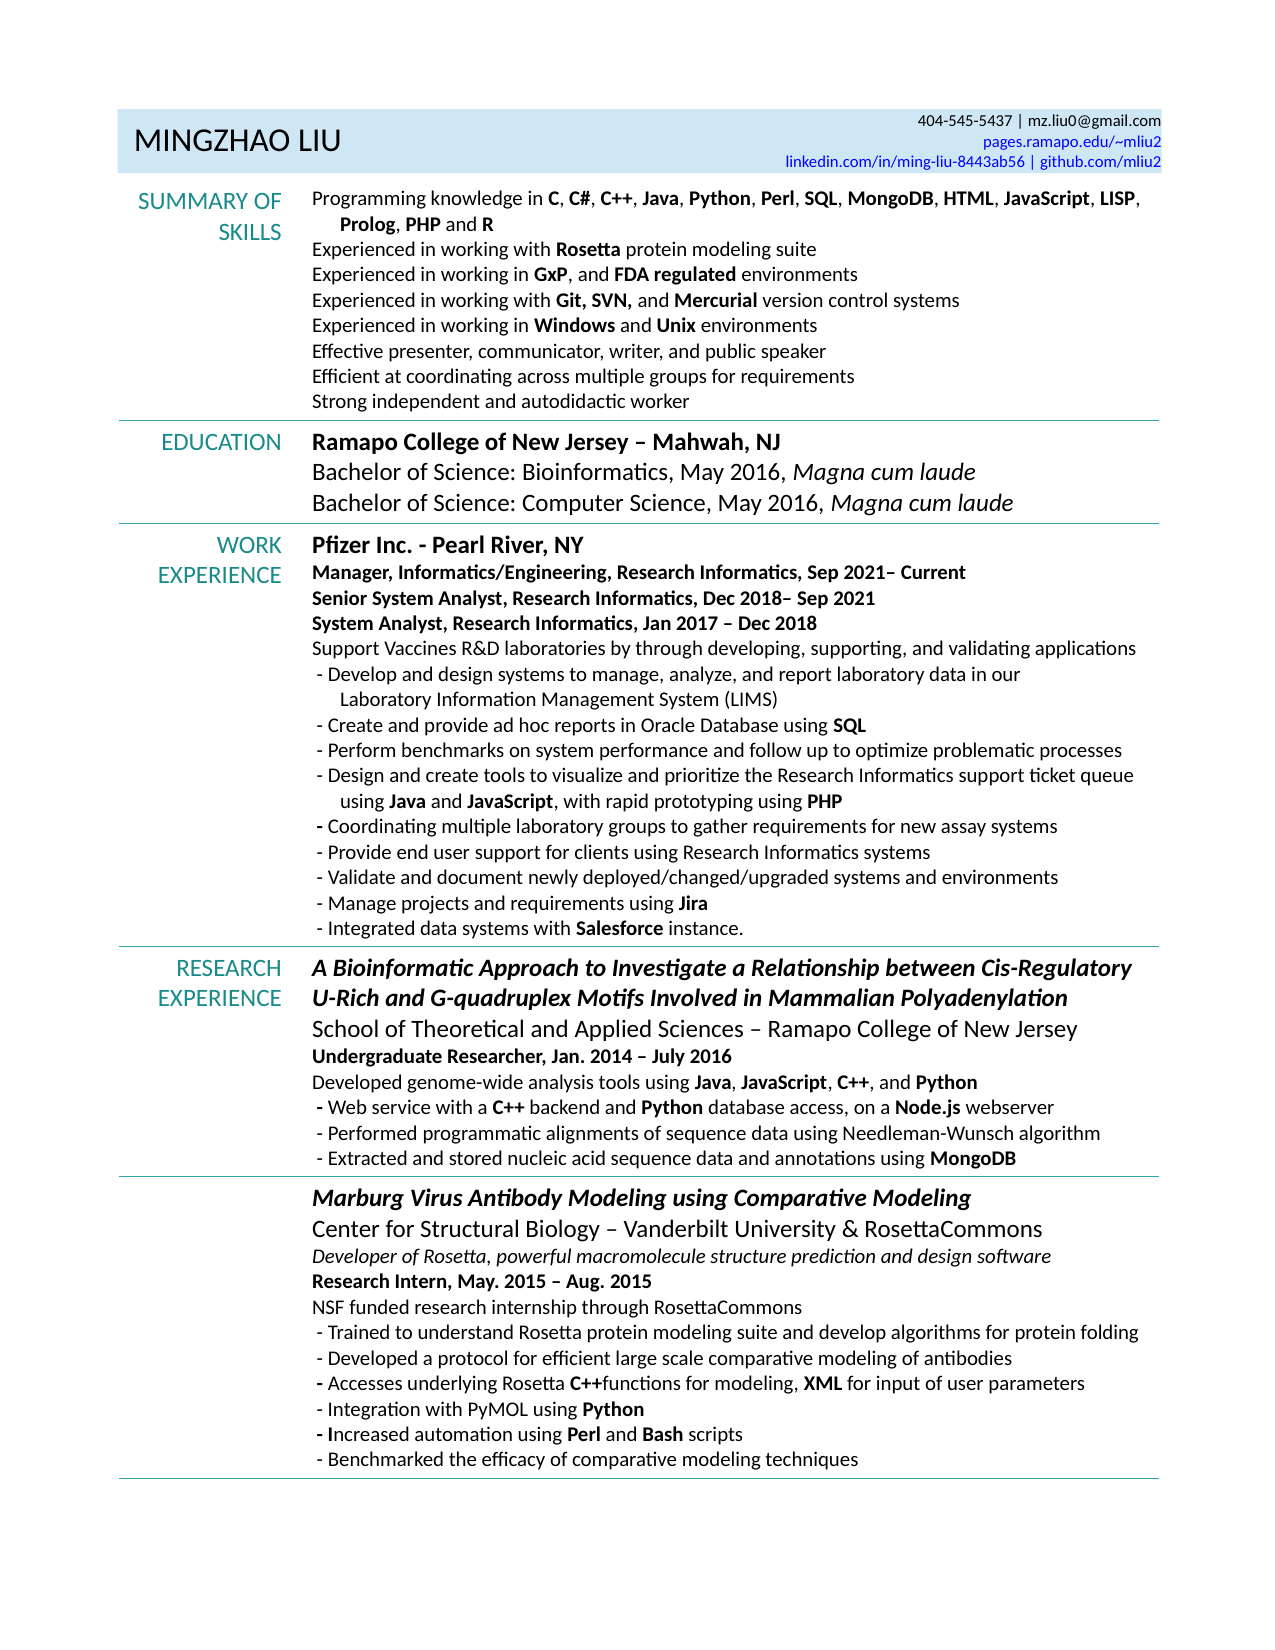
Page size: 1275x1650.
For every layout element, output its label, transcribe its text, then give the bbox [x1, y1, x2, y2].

table_cell WORK EXPERIENCE [119, 524, 306, 946]
table_cell A Bioinformatic Approach to Investigate a Relationship between Cis-Regulatory U-Rich and G-quadruplex Motifs Involved in Mammalian Polyadenylation School of Theoretical and Applied Sciences – Ramapo College of New Jersey Undergraduate Researcher, Jan. 2014 – July 2016 Developed genome-wide analysis tools using Java, JavaScript, C++, and Python - Web service with a C++ backend and Python database access, on a Node.js webserver - Performed programmatic alignments of sequence data using Needleman-Wunsch algorithm - Extracted and stored nucleic acid sequence data and annotations using MongoDB [306, 947, 1159, 1176]
table_cell [119, 1177, 306, 1478]
table_cell RESEARCH EXPERIENCE [119, 947, 306, 1176]
table_cell Marburg Virus Antibody Modeling using Comparative Modeling Center for Structural Biology – Vanderbilt University & RosettaCommons Developer of Rosetta, powerful macromolecule structure prediction and design software Research Intern, May. 2015 – Aug. 2015 NSF funded research internship through RosettaCommons - Trained to understand Rosetta protein modeling suite and develop algorithms for protein folding - Developed a protocol for efficient large scale comparative modeling of antibodies - Accesses underlying Rosetta C++functions for modeling, XML for input of user parameters - Integration with PyMOL using Python - Increased automation using Perl and Bash scripts - Benchmarked the efficacy of comparative modeling techniques [306, 1177, 1159, 1478]
table_header SUMMARY OF SKILLS [119, 180, 306, 420]
table_header Programming knowledge in C, C#, C++, Java, Python, Perl, SQL, MongoDB, HTML, JavaScript, LISP, Prolog, PHP and R Experienced in working with Rosetta protein modeling suite Experienced in working in GxP, and FDA regulated environments Experienced in working with Git, SVN, and Mercurial version control systems Experienced in working in Windows and Unix environments Effective presenter, communicator, writer, and public speaker Efficient at coordinating across multiple groups for requirements Strong independent and autodidactic worker [306, 180, 1159, 420]
table_cell Ramapo College of New Jersey – Mahwah, NJ Bachelor of Science: Bioinformatics, May 2016, Magna cum laude Bachelor of Science: Computer Science, May 2016, Magna cum laude [306, 421, 1159, 523]
table_cell Pfizer Inc. - Pearl River, NY Manager, Informatics/Engineering, Research Informatics, Sep 2021– Current Senior System Analyst, Research Informatics, Dec 2018– Sep 2021 System Analyst, Research Informatics, Jan 2017 – Dec 2018 Support Vaccines R&D laboratories by through developing, supporting, and validating applications - Develop and design systems to manage, analyze, and report laboratory data in our Laboratory Information Management System (LIMS) - Create and provide ad hoc reports in Oracle Database using SQL - Perform benchmarks on system performance and follow up to optimize problematic processes - Design and create tools to visualize and prioritize the Research Informatics support ticket queue using Java and JavaScript, with rapid prototyping using PHP - Coordinating multiple laboratory groups to gather requirements for new assay systems - Provide end user support for clients using Research Informatics systems - Validate and document newly deployed/changed/upgraded systems and environments - Manage projects and requirements using Jira - Integrated data systems with Salesforce instance. [306, 524, 1159, 946]
table_cell EDUCATION [119, 421, 306, 523]
